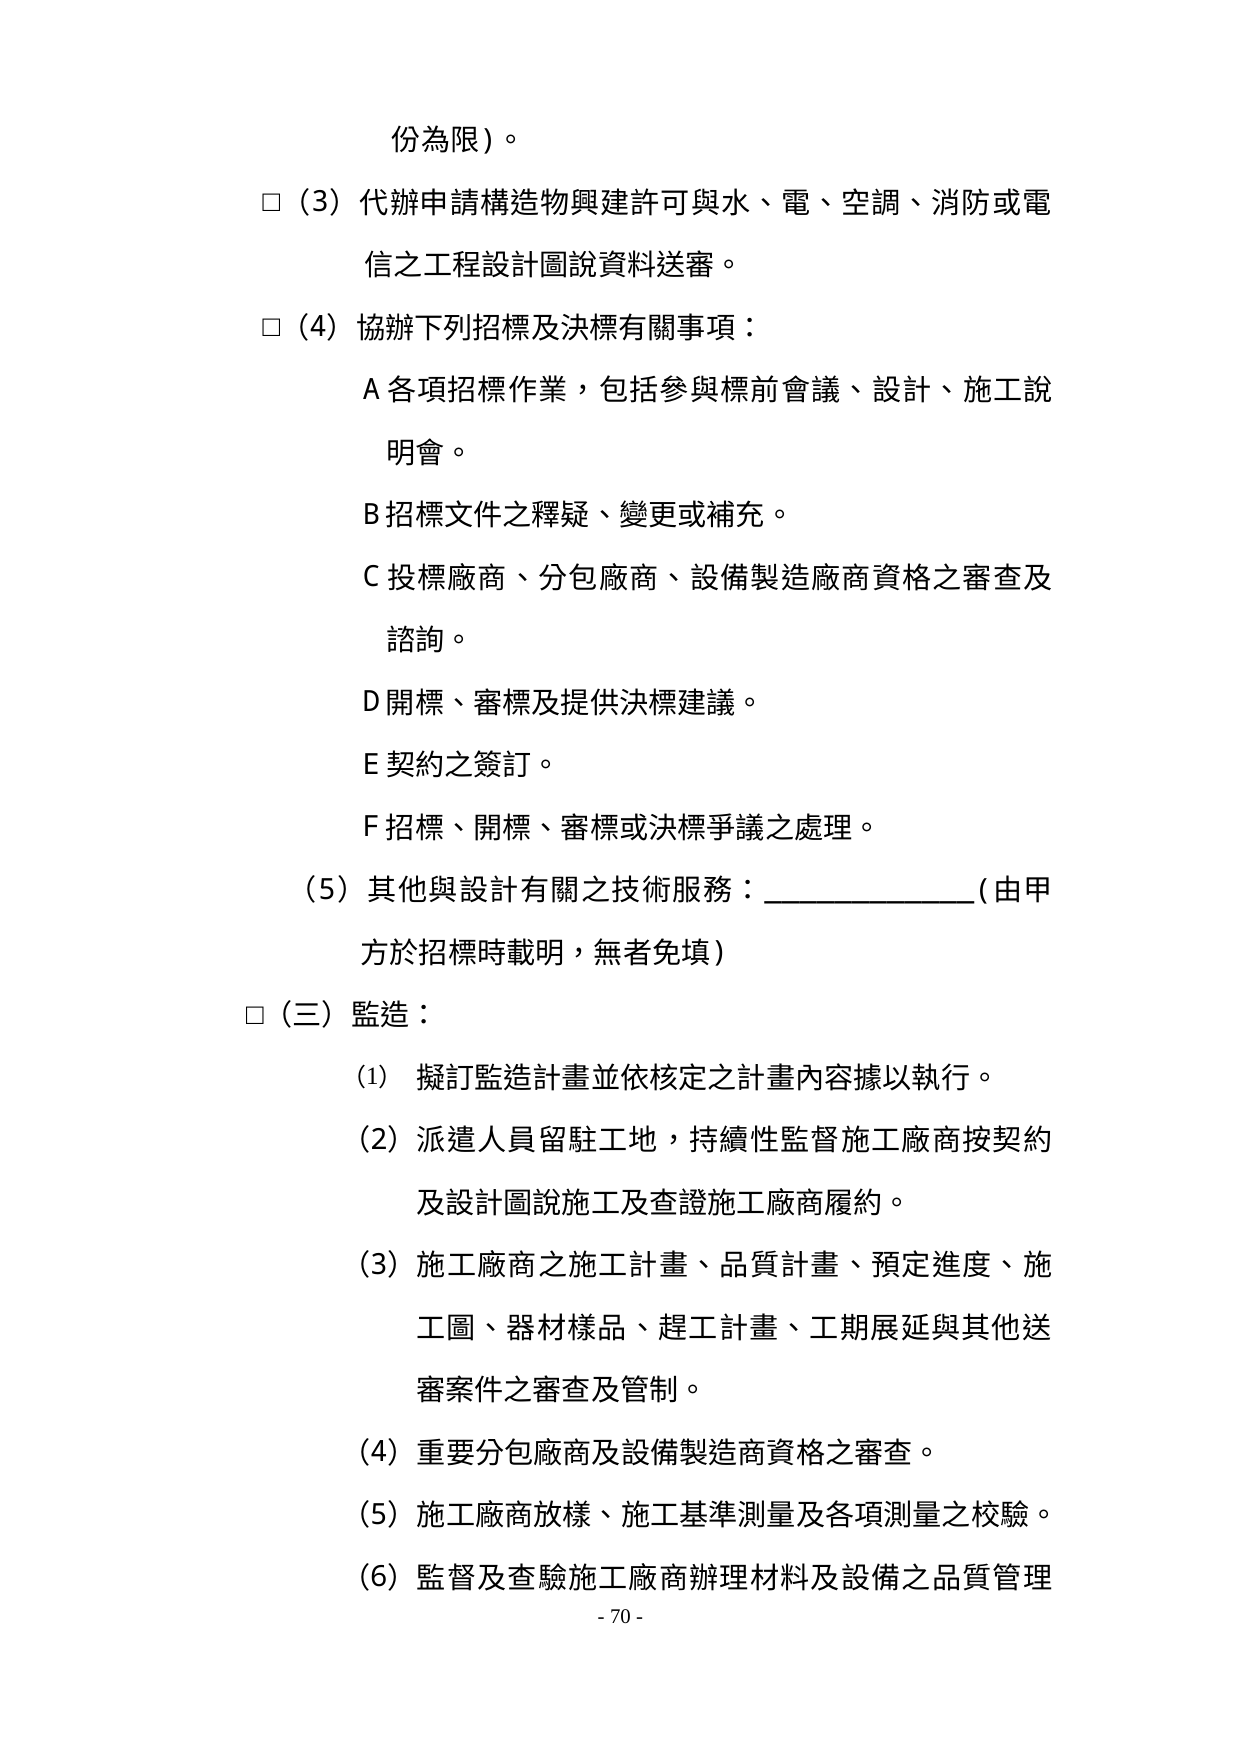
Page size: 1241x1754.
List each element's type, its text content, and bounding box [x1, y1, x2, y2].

list 重要分包廠商及設備製造商資格之審查。 [341, 1409, 1053, 1471]
list 施工廠商之施工計畫、品質計畫、預定進度、施工圖、器材樣品、趕工計畫、工期展延與其他送審案件之審查及管制。 [341, 1221, 1053, 1409]
text D開標、審標及提供決標建議。 [362, 659, 1053, 721]
list 施工廠商放樣、施工基準測量及各項測量之校驗。 [341, 1471, 1053, 1534]
text B招標文件之釋疑、變更或補充。 [362, 471, 1053, 534]
list 派遣人員留駐工地，持續性監督施工廠商按契約及設計圖說施工及查證施工廠商履約。 [341, 1096, 1053, 1221]
text A各項招標作業，包括參與標前會議、設計、施工說明會。 [362, 346, 1053, 471]
text □（三）監造： [187, 971, 1053, 1034]
text □（4）協辦下列招標及決標有關事項： [262, 284, 1053, 346]
text 份為限)。 [362, 96, 1053, 159]
list 監督及查驗施工廠商辦理材料及設備之品質管理工作。 [341, 1534, 1053, 1596]
text C投標廠商、分包廠商、設備製造廠商資格之審查及諮詢。 [362, 534, 1053, 659]
text E契約之簽訂。 [362, 721, 1053, 784]
text （5）其他與設計有關之技術服務：____________(由甲方於招標時載明，無者免填) [287, 846, 1053, 971]
text F招標、開標、審標或決標爭議之處理。 [362, 784, 1053, 846]
text □（3）代辦申請構造物興建許可與水、電、空調、消防或電信之工程設計圖說資料送審。 [262, 159, 1053, 284]
list 擬訂監造計畫並依核定之計畫內容據以執行。 [341, 1034, 1053, 1096]
